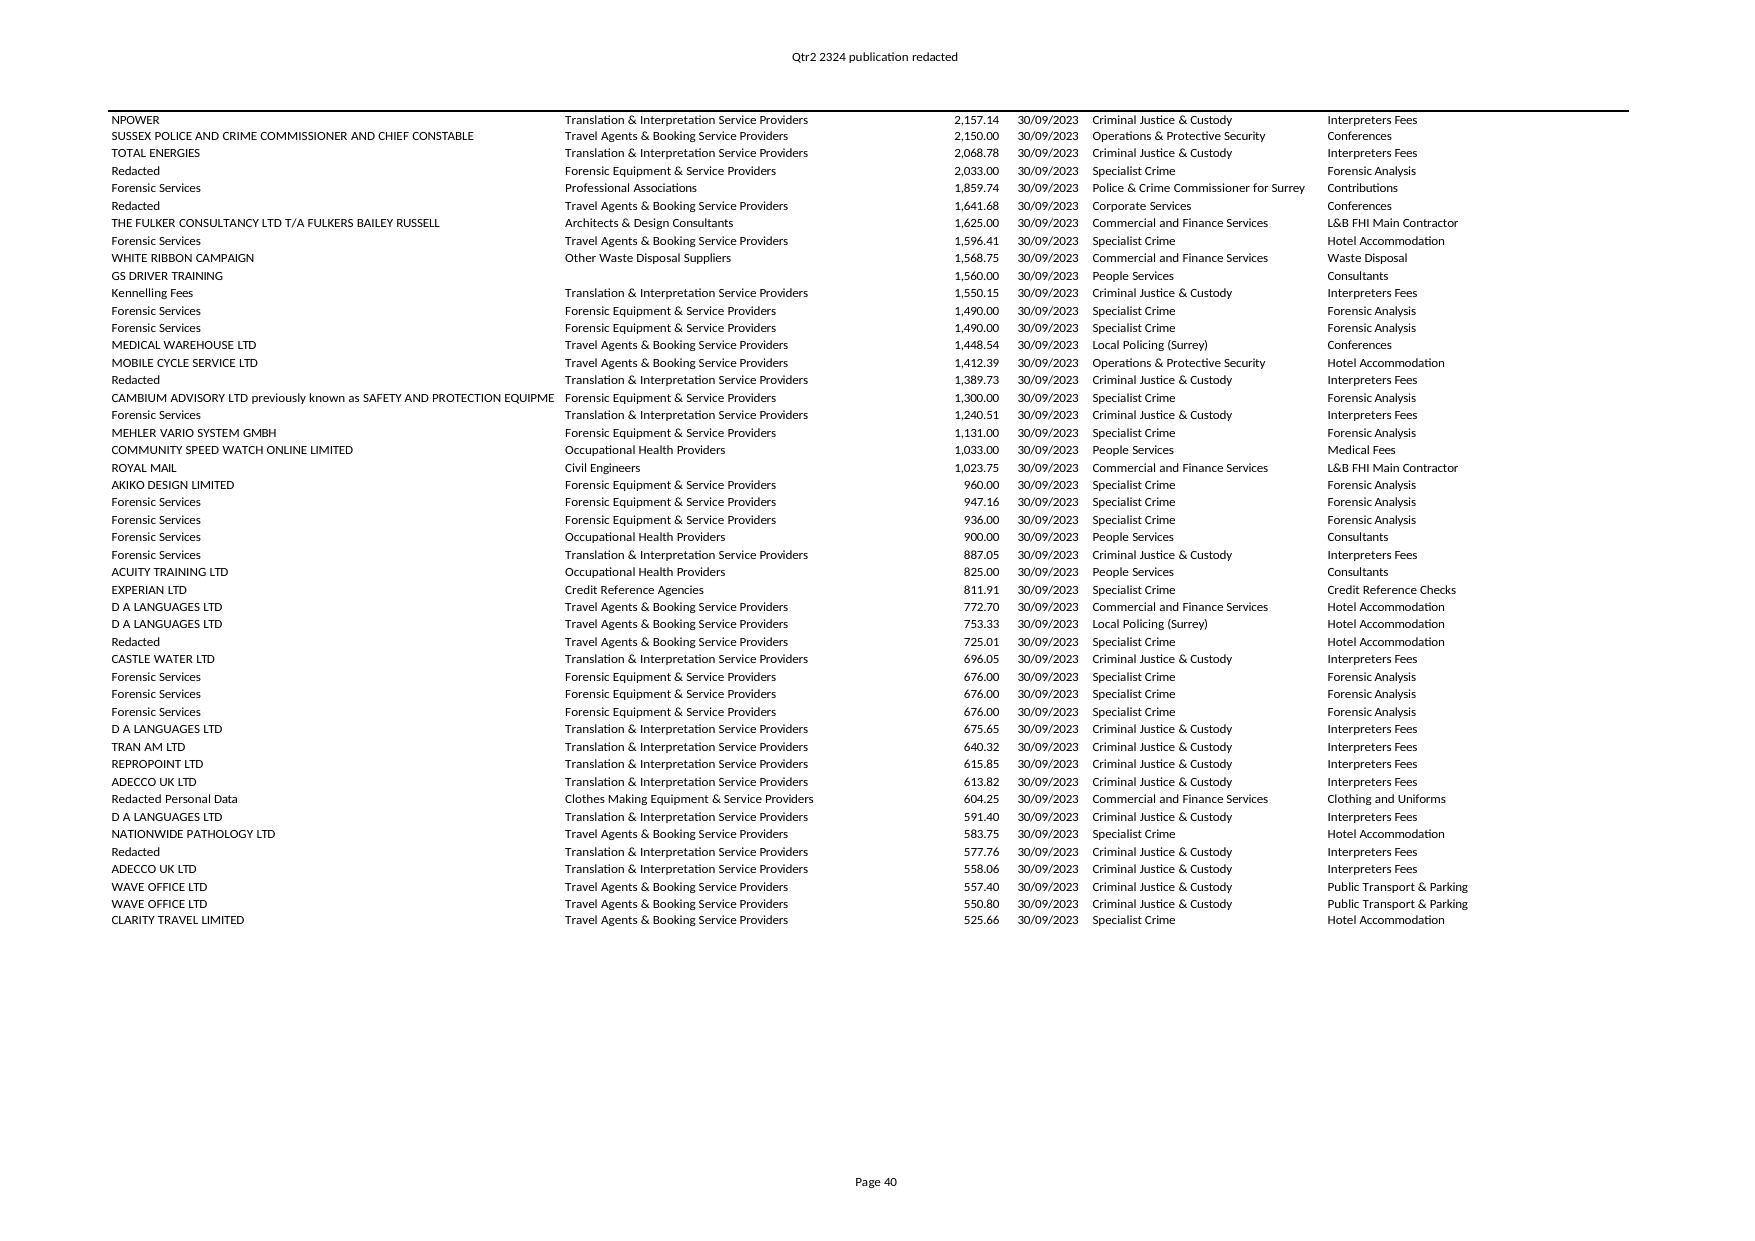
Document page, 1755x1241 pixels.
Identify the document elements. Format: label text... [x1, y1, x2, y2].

table_cell 30/09/2023 [1004, 112, 1089, 128]
table_cell 1,625.00 [920, 215, 1004, 233]
table_cell 30/09/2023 [1004, 512, 1089, 529]
table_cell THE FULKER CONSULTANCY LTD T/A FULKERS BAILEY RUSSELL [108, 215, 562, 233]
table_cell Forensic Equipment & Service Providers [562, 163, 920, 181]
table_cell Forensic Analysis [1324, 163, 1629, 181]
table_cell D A LANGUAGES LTD [108, 809, 562, 826]
table_cell Translation & Interpretation Service Providers [562, 372, 920, 390]
table_cell 30/09/2023 [1004, 407, 1089, 425]
table_cell 558.06 [920, 861, 1004, 879]
table_cell Forensic Services [108, 669, 562, 687]
table_cell Criminal Justice & Custody [1089, 879, 1324, 896]
table_cell Translation & Interpretation Service Providers [562, 146, 920, 163]
table_cell Criminal Justice & Custody [1089, 112, 1324, 128]
table_cell Public Transport & Parking [1324, 896, 1629, 913]
table_cell REPROPOINT LTD [108, 756, 562, 774]
table_cell Criminal Justice & Custody [1089, 809, 1324, 826]
table_cell 30/09/2023 [1004, 617, 1089, 634]
table_cell Specialist Crime [1089, 495, 1324, 512]
table_cell 2,150.00 [920, 128, 1004, 146]
table_cell 30/09/2023 [1004, 861, 1089, 879]
table_cell Conferences [1324, 128, 1629, 146]
table_cell Occupational Health Providers [562, 442, 920, 460]
table_cell 583.75 [920, 826, 1004, 844]
table_cell 30/09/2023 [1004, 844, 1089, 861]
table_cell WAVE OFFICE LTD [108, 879, 562, 896]
table_cell Forensic Analysis [1324, 320, 1629, 337]
table_cell People Services [1089, 442, 1324, 460]
table_cell Specialist Crime [1089, 163, 1324, 181]
table_cell 30/09/2023 [1004, 372, 1089, 390]
table_cell Specialist Crime [1089, 512, 1324, 529]
table_cell 577.76 [920, 844, 1004, 861]
table_cell Architects & Design Consultants [562, 215, 920, 233]
table_cell 1,131.00 [920, 425, 1004, 442]
table_cell 30/09/2023 [1004, 268, 1089, 285]
table_cell 30/09/2023 [1004, 442, 1089, 460]
table_cell Forensic Services [108, 320, 562, 337]
table_cell Specialist Crime [1089, 477, 1324, 494]
table_cell 900.00 [920, 529, 1004, 547]
table_cell Travel Agents & Booking Service Providers [562, 338, 920, 355]
table_cell 676.00 [920, 687, 1004, 704]
table_cell Interpreters Fees [1324, 285, 1629, 303]
table_cell 960.00 [920, 477, 1004, 494]
table_cell 30/09/2023 [1004, 355, 1089, 372]
table_cell Credit Reference Checks [1324, 582, 1629, 599]
table_cell Specialist Crime [1089, 669, 1324, 687]
table_cell Clothing and Uniforms [1324, 791, 1629, 809]
table_cell Forensic Equipment & Service Providers [562, 320, 920, 337]
table_cell Specialist Crime [1089, 704, 1324, 721]
table_cell 30/09/2023 [1004, 250, 1089, 268]
table_cell 30/09/2023 [1004, 774, 1089, 791]
table_cell ADECCO UK LTD [108, 774, 562, 791]
table_cell Interpreters Fees [1324, 756, 1629, 774]
table_cell Translation & Interpretation Service Providers [562, 844, 920, 861]
table_cell ACUITY TRAINING LTD [108, 564, 562, 582]
table_cell Redacted Personal Data [108, 791, 562, 809]
table_cell Corporate Services [1089, 198, 1324, 215]
table_cell Criminal Justice & Custody [1089, 652, 1324, 669]
table_cell Consultants [1324, 268, 1629, 285]
table_cell Translation & Interpretation Service Providers [562, 756, 920, 774]
table_cell Redacted [108, 634, 562, 652]
table_cell 30/09/2023 [1004, 547, 1089, 564]
table_cell Criminal Justice & Custody [1089, 146, 1324, 163]
table_cell Occupational Health Providers [562, 529, 920, 547]
table_cell Travel Agents & Booking Service Providers [562, 128, 920, 146]
table_cell 30/09/2023 [1004, 215, 1089, 233]
table_cell Forensic Services [108, 704, 562, 721]
table_cell Forensic Analysis [1324, 477, 1629, 494]
table_cell Translation & Interpretation Service Providers [562, 112, 920, 128]
table_cell People Services [1089, 564, 1324, 582]
table_cell Criminal Justice & Custody [1089, 372, 1324, 390]
table_cell 30/09/2023 [1004, 163, 1089, 181]
table_cell 30/09/2023 [1004, 582, 1089, 599]
table_cell 30/09/2023 [1004, 721, 1089, 739]
table_cell Travel Agents & Booking Service Providers [562, 617, 920, 634]
table_cell Hotel Accommodation [1324, 617, 1629, 634]
table_cell Forensic Services [108, 495, 562, 512]
table_cell Forensic Services [108, 687, 562, 704]
table_cell Translation & Interpretation Service Providers [562, 407, 920, 425]
table_cell Travel Agents & Booking Service Providers [562, 355, 920, 372]
table_cell 1,412.39 [920, 355, 1004, 372]
table_cell Travel Agents & Booking Service Providers [562, 634, 920, 652]
table_cell 30/09/2023 [1004, 303, 1089, 320]
table_cell Professional Associations [562, 181, 920, 198]
table_cell 30/09/2023 [1004, 756, 1089, 774]
table_cell Consultants [1324, 564, 1629, 582]
table_cell 30/09/2023 [1004, 425, 1089, 442]
table_cell Forensic Equipment & Service Providers [562, 669, 920, 687]
table_cell 1,448.54 [920, 338, 1004, 355]
table_cell Criminal Justice & Custody [1089, 756, 1324, 774]
table_cell Travel Agents & Booking Service Providers [562, 198, 920, 215]
table_cell COMMUNITY SPEED WATCH ONLINE LIMITED [108, 442, 562, 460]
table_cell Interpreters Fees [1324, 146, 1629, 163]
table_cell 676.00 [920, 669, 1004, 687]
table_cell NATIONWIDE PATHOLOGY LTD [108, 826, 562, 844]
table_cell Forensic Analysis [1324, 425, 1629, 442]
table_cell 525.66 [920, 914, 1004, 929]
table_cell Occupational Health Providers [562, 564, 920, 582]
table_cell 1,859.74 [920, 181, 1004, 198]
table_cell 1,596.41 [920, 233, 1004, 250]
table_cell Clothes Making Equipment & Service Providers [562, 791, 920, 809]
table_cell 1,568.75 [920, 250, 1004, 268]
table_cell Interpreters Fees [1324, 809, 1629, 826]
table_cell 591.40 [920, 809, 1004, 826]
table_cell Hotel Accommodation [1324, 826, 1629, 844]
table_cell Interpreters Fees [1324, 844, 1629, 861]
table_cell 30/09/2023 [1004, 634, 1089, 652]
table_cell Forensic Services [108, 181, 562, 198]
table_cell 1,490.00 [920, 320, 1004, 337]
table_cell Forensic Equipment & Service Providers [562, 477, 920, 494]
table_cell Travel Agents & Booking Service Providers [562, 826, 920, 844]
table_cell Interpreters Fees [1324, 547, 1629, 564]
table_cell 947.16 [920, 495, 1004, 512]
table_cell 604.25 [920, 791, 1004, 809]
table_cell D A LANGUAGES LTD [108, 599, 562, 617]
table_cell TOTAL ENERGIES [108, 146, 562, 163]
table_cell Specialist Crime [1089, 390, 1324, 407]
table_cell Travel Agents & Booking Service Providers [562, 896, 920, 913]
table_cell Redacted [108, 372, 562, 390]
table_cell 811.91 [920, 582, 1004, 599]
table_cell 30/09/2023 [1004, 233, 1089, 250]
table_cell D A LANGUAGES LTD [108, 617, 562, 634]
table_cell 30/09/2023 [1004, 652, 1089, 669]
table_cell Translation & Interpretation Service Providers [562, 652, 920, 669]
table_cell 30/09/2023 [1004, 809, 1089, 826]
table_cell Translation & Interpretation Service Providers [562, 285, 920, 303]
table_cell 30/09/2023 [1004, 128, 1089, 146]
table_cell Forensic Analysis [1324, 669, 1629, 687]
table_cell Forensic Equipment & Service Providers [562, 425, 920, 442]
table_cell Kennelling Fees [108, 285, 562, 303]
table_cell Operations & Protective Security [1089, 128, 1324, 146]
table_cell Forensic Services [108, 407, 562, 425]
table_cell TRAN AM LTD [108, 739, 562, 756]
table_cell 30/09/2023 [1004, 146, 1089, 163]
table_cell 30/09/2023 [1004, 687, 1089, 704]
table_cell CLARITY TRAVEL LIMITED [108, 914, 562, 929]
table_cell Translation & Interpretation Service Providers [562, 861, 920, 879]
table_cell Forensic Analysis [1324, 704, 1629, 721]
table_cell 676.00 [920, 704, 1004, 721]
table_cell 30/09/2023 [1004, 914, 1089, 929]
table_cell 1,023.75 [920, 460, 1004, 477]
table_cell 1,550.15 [920, 285, 1004, 303]
table_cell Specialist Crime [1089, 826, 1324, 844]
table_cell 30/09/2023 [1004, 460, 1089, 477]
table_cell 30/09/2023 [1004, 826, 1089, 844]
table_cell 725.01 [920, 634, 1004, 652]
table_cell 30/09/2023 [1004, 181, 1089, 198]
table_cell AKIKO DESIGN LIMITED [108, 477, 562, 494]
table_cell Criminal Justice & Custody [1089, 407, 1324, 425]
table_cell 30/09/2023 [1004, 320, 1089, 337]
table_cell 696.05 [920, 652, 1004, 669]
table_cell Forensic Equipment & Service Providers [562, 687, 920, 704]
table_cell Forensic Equipment & Service Providers [562, 495, 920, 512]
table_cell Translation & Interpretation Service Providers [562, 721, 920, 739]
table_cell 30/09/2023 [1004, 477, 1089, 494]
table_cell Conferences [1324, 338, 1629, 355]
table_cell 887.05 [920, 547, 1004, 564]
table_cell Commercial and Finance Services [1089, 460, 1324, 477]
table_cell Specialist Crime [1089, 233, 1324, 250]
table_cell MEDICAL WAREHOUSE LTD [108, 338, 562, 355]
table_cell 613.82 [920, 774, 1004, 791]
table_cell 1,033.00 [920, 442, 1004, 460]
table_cell 30/09/2023 [1004, 564, 1089, 582]
table_cell 30/09/2023 [1004, 599, 1089, 617]
table_cell Interpreters Fees [1324, 721, 1629, 739]
table_cell Forensic Analysis [1324, 303, 1629, 320]
table_cell Specialist Crime [1089, 914, 1324, 929]
table_cell 1,641.68 [920, 198, 1004, 215]
table_cell 30/09/2023 [1004, 669, 1089, 687]
table_cell Specialist Crime [1089, 320, 1324, 337]
table_cell Forensic Analysis [1324, 512, 1629, 529]
table_cell Specialist Crime [1089, 634, 1324, 652]
table_cell Commercial and Finance Services [1089, 791, 1324, 809]
table_cell Commercial and Finance Services [1089, 250, 1324, 268]
table_cell Forensic Analysis [1324, 495, 1629, 512]
table_cell 30/09/2023 [1004, 739, 1089, 756]
table_cell Specialist Crime [1089, 425, 1324, 442]
table_cell Forensic Services [108, 303, 562, 320]
table_cell Forensic Equipment & Service Providers [562, 390, 920, 407]
table_cell Forensic Analysis [1324, 390, 1629, 407]
table_cell [562, 268, 920, 285]
table_cell 2,033.00 [920, 163, 1004, 181]
table_cell Other Waste Disposal Suppliers [562, 250, 920, 268]
table_cell Travel Agents & Booking Service Providers [562, 879, 920, 896]
table_cell Police & Crime Commissioner for Surrey [1089, 181, 1324, 198]
table_cell Redacted [108, 163, 562, 181]
table_cell Forensic Services [108, 547, 562, 564]
table_cell 1,560.00 [920, 268, 1004, 285]
table_cell 2,157.14 [920, 112, 1004, 128]
table_cell Conferences [1324, 198, 1629, 215]
table_cell EXPERIAN LTD [108, 582, 562, 599]
table_cell 30/09/2023 [1004, 495, 1089, 512]
table_cell 1,490.00 [920, 303, 1004, 320]
table_cell 1,389.73 [920, 372, 1004, 390]
table_cell Translation & Interpretation Service Providers [562, 739, 920, 756]
table_cell Criminal Justice & Custody [1089, 285, 1324, 303]
table_cell Criminal Justice & Custody [1089, 844, 1324, 861]
table_cell NPOWER [108, 112, 562, 128]
table_cell Hotel Accommodation [1324, 355, 1629, 372]
table_cell Medical Fees [1324, 442, 1629, 460]
table_cell Interpreters Fees [1324, 112, 1629, 128]
table_cell 557.40 [920, 879, 1004, 896]
table_cell CASTLE WATER LTD [108, 652, 562, 669]
table_cell Credit Reference Agencies [562, 582, 920, 599]
table_cell Interpreters Fees [1324, 739, 1629, 756]
table_cell People Services [1089, 529, 1324, 547]
table_cell 30/09/2023 [1004, 285, 1089, 303]
table_cell 30/09/2023 [1004, 198, 1089, 215]
table_cell 1,240.51 [920, 407, 1004, 425]
table_cell Criminal Justice & Custody [1089, 721, 1324, 739]
table_cell Specialist Crime [1089, 303, 1324, 320]
table_cell Travel Agents & Booking Service Providers [562, 599, 920, 617]
table_cell Forensic Services [108, 529, 562, 547]
table_cell 1,300.00 [920, 390, 1004, 407]
table_cell 30/09/2023 [1004, 529, 1089, 547]
table_cell Commercial and Finance Services [1089, 599, 1324, 617]
table_cell Forensic Equipment & Service Providers [562, 704, 920, 721]
table_cell Interpreters Fees [1324, 652, 1629, 669]
table_cell Criminal Justice & Custody [1089, 861, 1324, 879]
table_cell Interpreters Fees [1324, 774, 1629, 791]
table_cell 30/09/2023 [1004, 879, 1089, 896]
table_cell Forensic Equipment & Service Providers [562, 303, 920, 320]
table_cell Forensic Services [108, 512, 562, 529]
table_cell 550.80 [920, 896, 1004, 913]
table_cell CAMBIUM ADVISORY LTD previously known as SAFETY AND PROTECTION EQUIPME [108, 390, 562, 407]
table_cell 936.00 [920, 512, 1004, 529]
table_cell Criminal Justice & Custody [1089, 739, 1324, 756]
table_cell Commercial and Finance Services [1089, 215, 1324, 233]
table_cell Forensic Equipment & Service Providers [562, 512, 920, 529]
table_cell Contributions [1324, 181, 1629, 198]
table_cell Local Policing (Surrey) [1089, 338, 1324, 355]
table_cell 753.33 [920, 617, 1004, 634]
table_cell 30/09/2023 [1004, 338, 1089, 355]
table_cell 2,068.78 [920, 146, 1004, 163]
table_cell Criminal Justice & Custody [1089, 774, 1324, 791]
table_cell MEHLER VARIO SYSTEM GMBH [108, 425, 562, 442]
table_cell Public Transport & Parking [1324, 879, 1629, 896]
table_cell Consultants [1324, 529, 1629, 547]
table_cell Translation & Interpretation Service Providers [562, 809, 920, 826]
table_cell Interpreters Fees [1324, 372, 1629, 390]
table_cell Civil Engineers [562, 460, 920, 477]
table_cell 30/09/2023 [1004, 390, 1089, 407]
table_cell Redacted [108, 844, 562, 861]
table_cell 30/09/2023 [1004, 704, 1089, 721]
table_cell Travel Agents & Booking Service Providers [562, 914, 920, 929]
table_cell Redacted [108, 198, 562, 215]
table_cell L&B FHI Main Contractor [1324, 215, 1629, 233]
table_cell ROYAL MAIL [108, 460, 562, 477]
table_cell Hotel Accommodation [1324, 914, 1629, 929]
table_cell Criminal Justice & Custody [1089, 896, 1324, 913]
table_cell WAVE OFFICE LTD [108, 896, 562, 913]
table_cell L&B FHI Main Contractor [1324, 460, 1629, 477]
table_cell Forensic Analysis [1324, 687, 1629, 704]
table_cell Local Policing (Surrey) [1089, 617, 1324, 634]
table_cell WHITE RIBBON CAMPAIGN [108, 250, 562, 268]
table_cell 825.00 [920, 564, 1004, 582]
table_cell Travel Agents & Booking Service Providers [562, 233, 920, 250]
table_cell 772.70 [920, 599, 1004, 617]
table_cell Waste Disposal [1324, 250, 1629, 268]
table_cell Hotel Accommodation [1324, 233, 1629, 250]
table_cell 30/09/2023 [1004, 896, 1089, 913]
table_cell 30/09/2023 [1004, 791, 1089, 809]
table_cell Hotel Accommodation [1324, 599, 1629, 617]
table_cell Interpreters Fees [1324, 407, 1629, 425]
table_cell 615.85 [920, 756, 1004, 774]
table_cell Criminal Justice & Custody [1089, 547, 1324, 564]
table_cell MOBILE CYCLE SERVICE LTD [108, 355, 562, 372]
table_cell D A LANGUAGES LTD [108, 721, 562, 739]
table_cell Operations & Protective Security [1089, 355, 1324, 372]
table_cell Specialist Crime [1089, 687, 1324, 704]
table_cell 640.32 [920, 739, 1004, 756]
table_cell ADECCO UK LTD [108, 861, 562, 879]
table_cell People Services [1089, 268, 1324, 285]
table_cell Hotel Accommodation [1324, 634, 1629, 652]
table_cell Interpreters Fees [1324, 861, 1629, 879]
table_cell GS DRIVER TRAINING [108, 268, 562, 285]
table_cell Forensic Services [108, 233, 562, 250]
table_cell SUSSEX POLICE AND CRIME COMMISSIONER AND CHIEF CONSTABLE [108, 128, 562, 146]
table_cell Translation & Interpretation Service Providers [562, 774, 920, 791]
table_cell Specialist Crime [1089, 582, 1324, 599]
table_cell 675.65 [920, 721, 1004, 739]
table_cell Translation & Interpretation Service Providers [562, 547, 920, 564]
